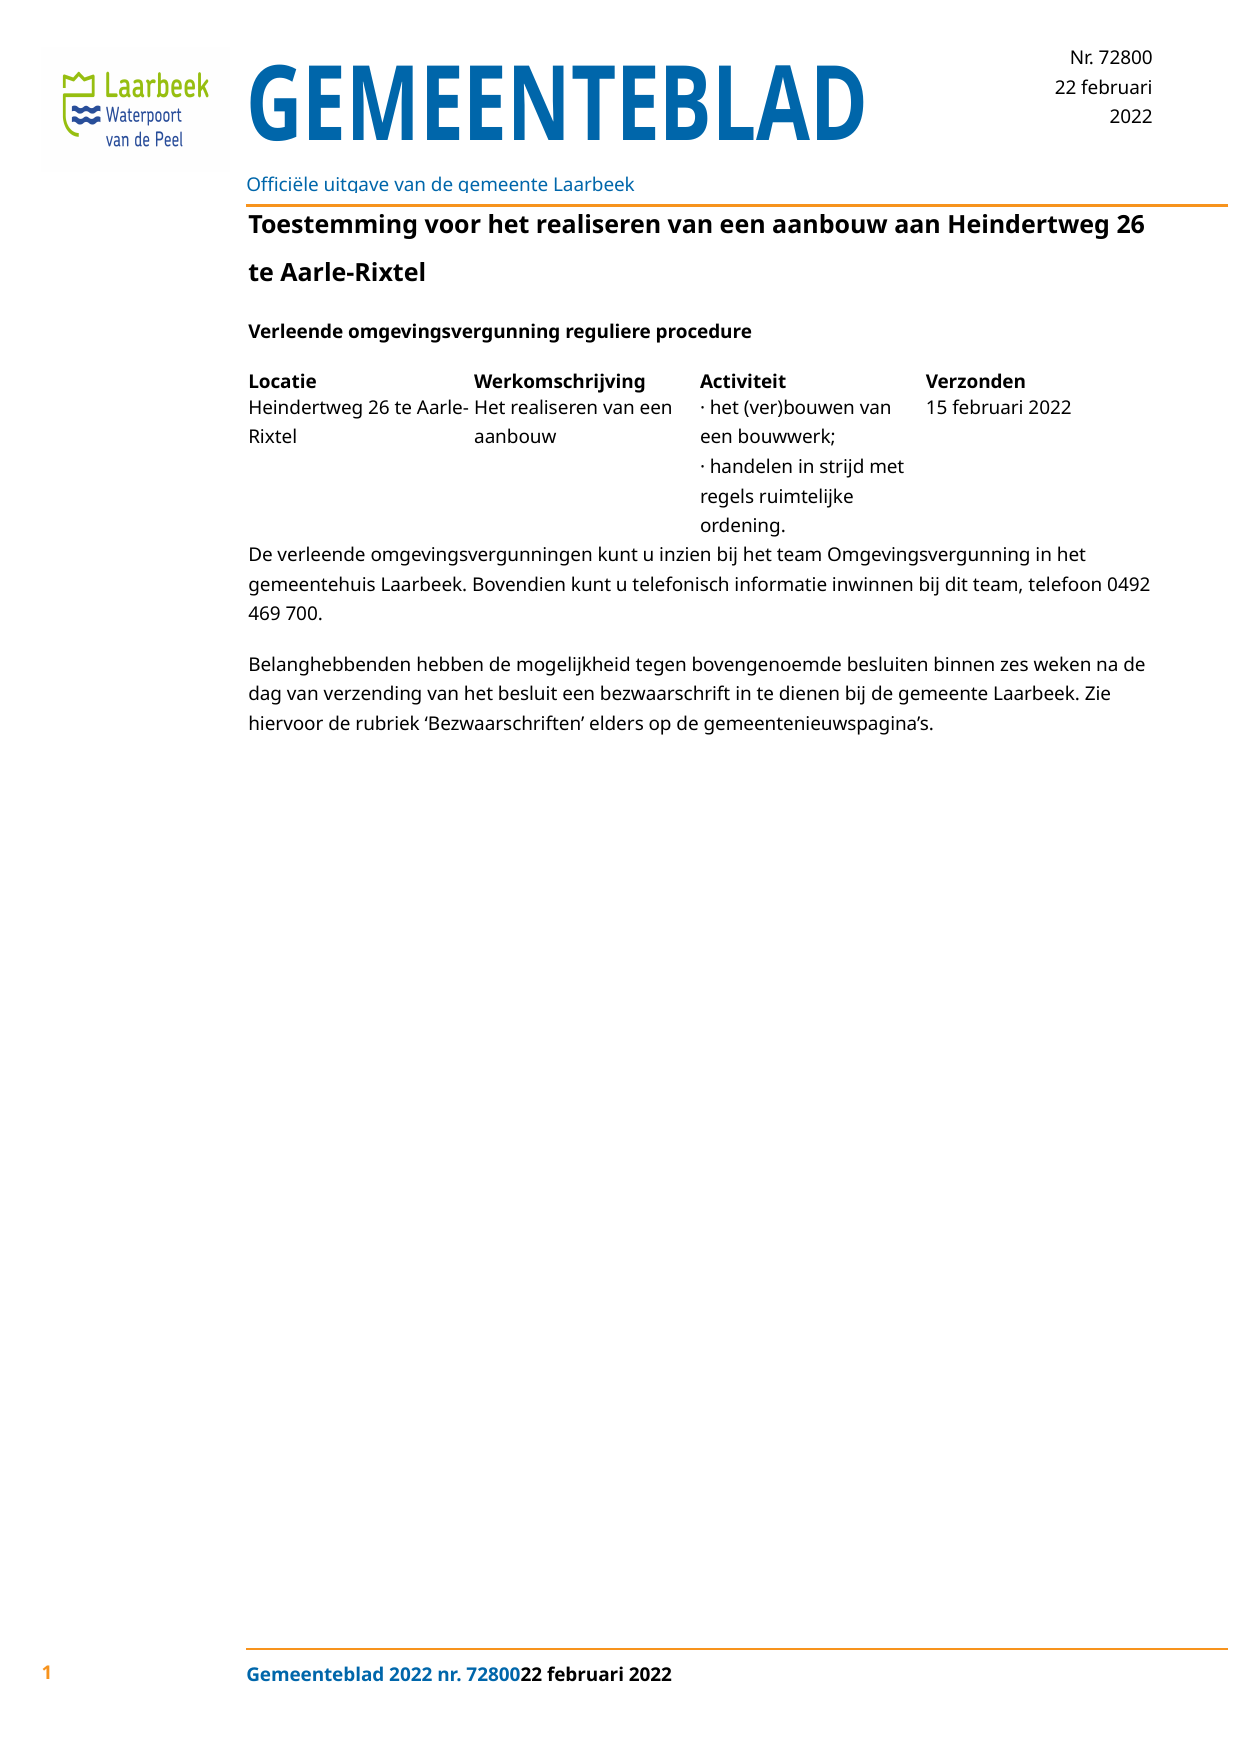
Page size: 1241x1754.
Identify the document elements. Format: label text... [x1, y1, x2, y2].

table_header Locatie [248, 369, 474, 394]
table_header Werkomschrijving [474, 369, 700, 394]
text Toestemming voor het realiseren van een aanbouw aan Heindertweg 26 te Aarle-Rixtel [248, 207, 1152, 288]
text De verleende omgevingsvergunningen kunt u inzien bij het team Omgevingsvergunning in het gemeentehuis Laarbeek. Bovendien kunt u telefonisch informatie inwinnen bij dit team, telefoon 0492 469 700. [248, 541, 1152, 626]
text Verleende omgevingsvergunning reguliere procedure [248, 318, 1152, 344]
table_cell · het (ver)bouwen van een bouwwerk; · handelen in strijd met regels ruimtelijke ordening. [700, 394, 926, 538]
table_cell Heindertweg 26 te Aarle-Rixtel [248, 394, 474, 538]
table_header Verzonden [926, 369, 1152, 394]
table_cell 15 februari 2022 [926, 394, 1152, 538]
picture [41, 47, 231, 172]
table_header Activiteit [700, 369, 926, 394]
table_cell Het realiseren van een aanbouw [474, 394, 700, 538]
text Belanghebbenden hebben de mogelijkheid tegen bovengenoemde besluiten binnen zes weken na de dag van verzending van het besluit een bezwaarschrift in te dienen bij de gemeente Laarbeek. Zie hiervoor de rubriek ‘Bezwaarschriften’ elders op de gemeentenieuwspagina’s. [248, 651, 1152, 736]
